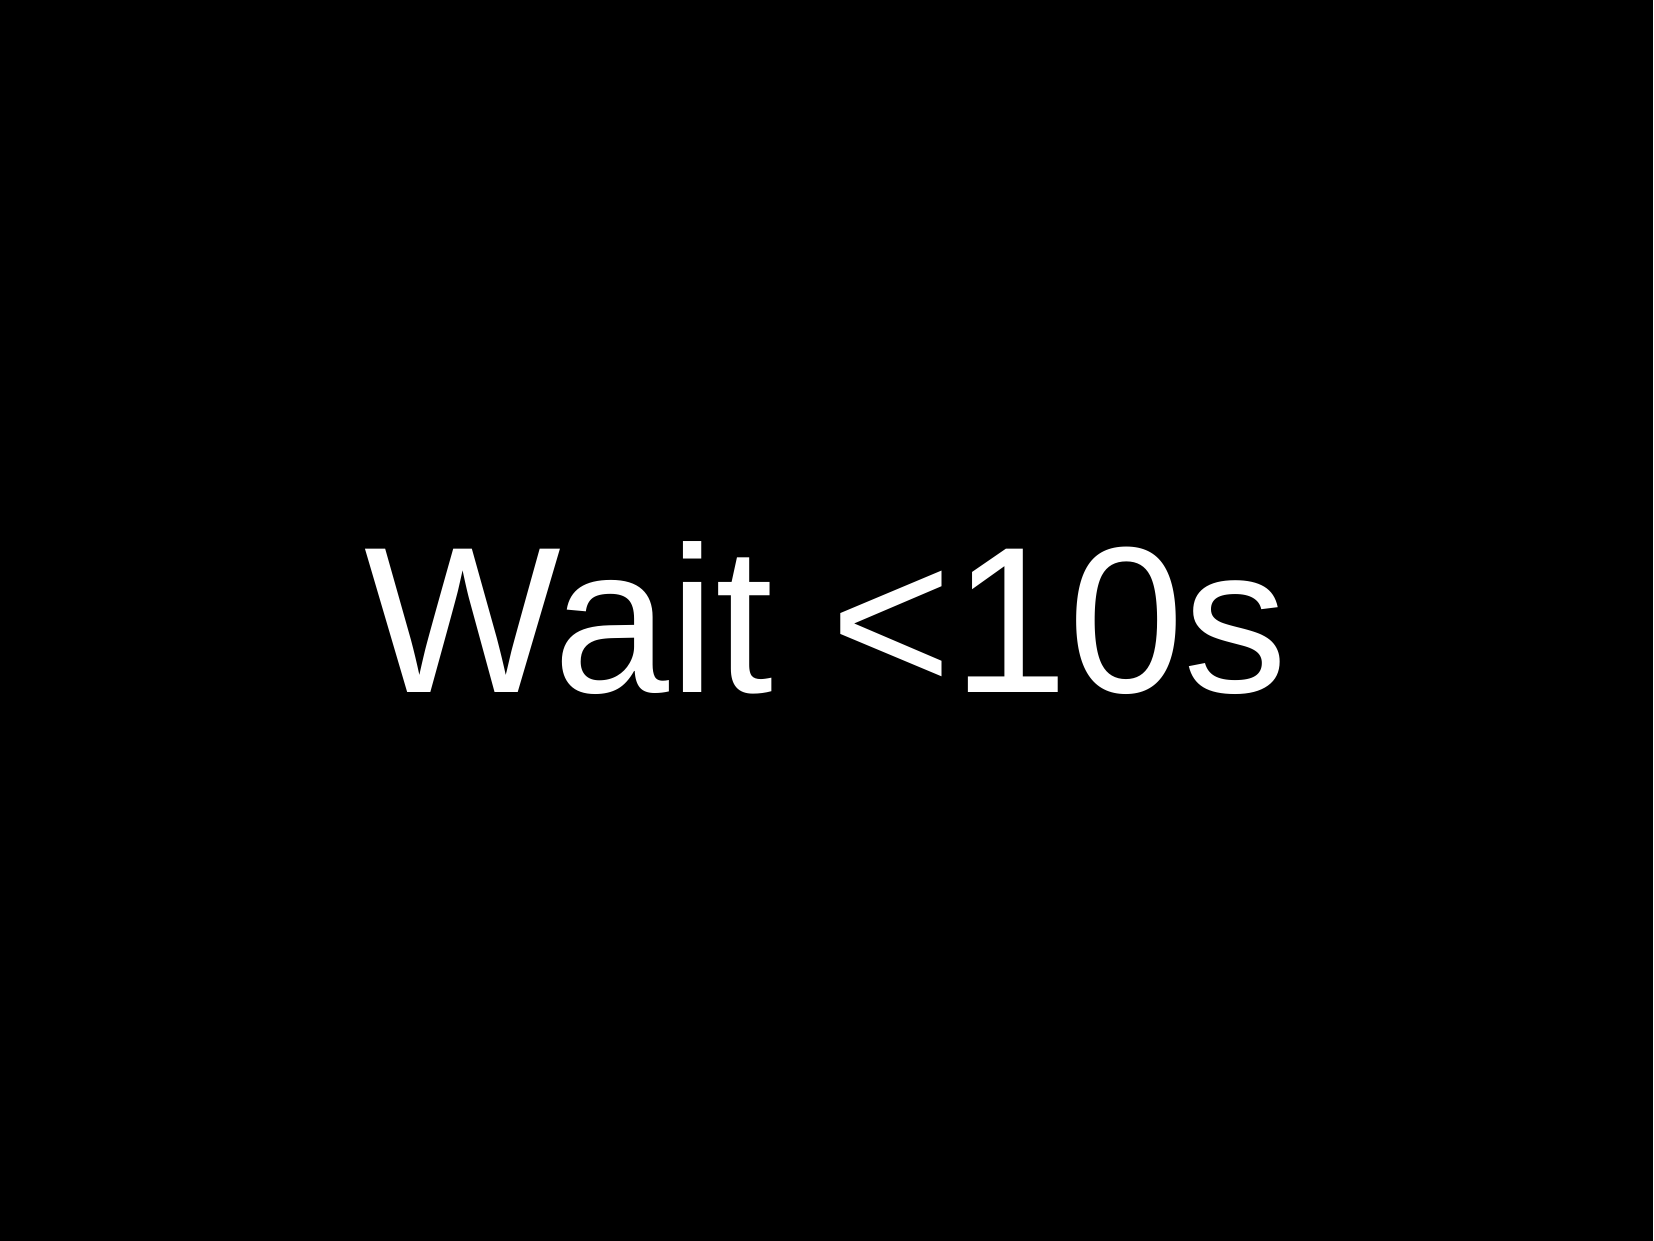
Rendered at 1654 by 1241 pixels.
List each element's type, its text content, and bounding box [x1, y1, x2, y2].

title Wait <10s [82, 101, 1571, 1140]
